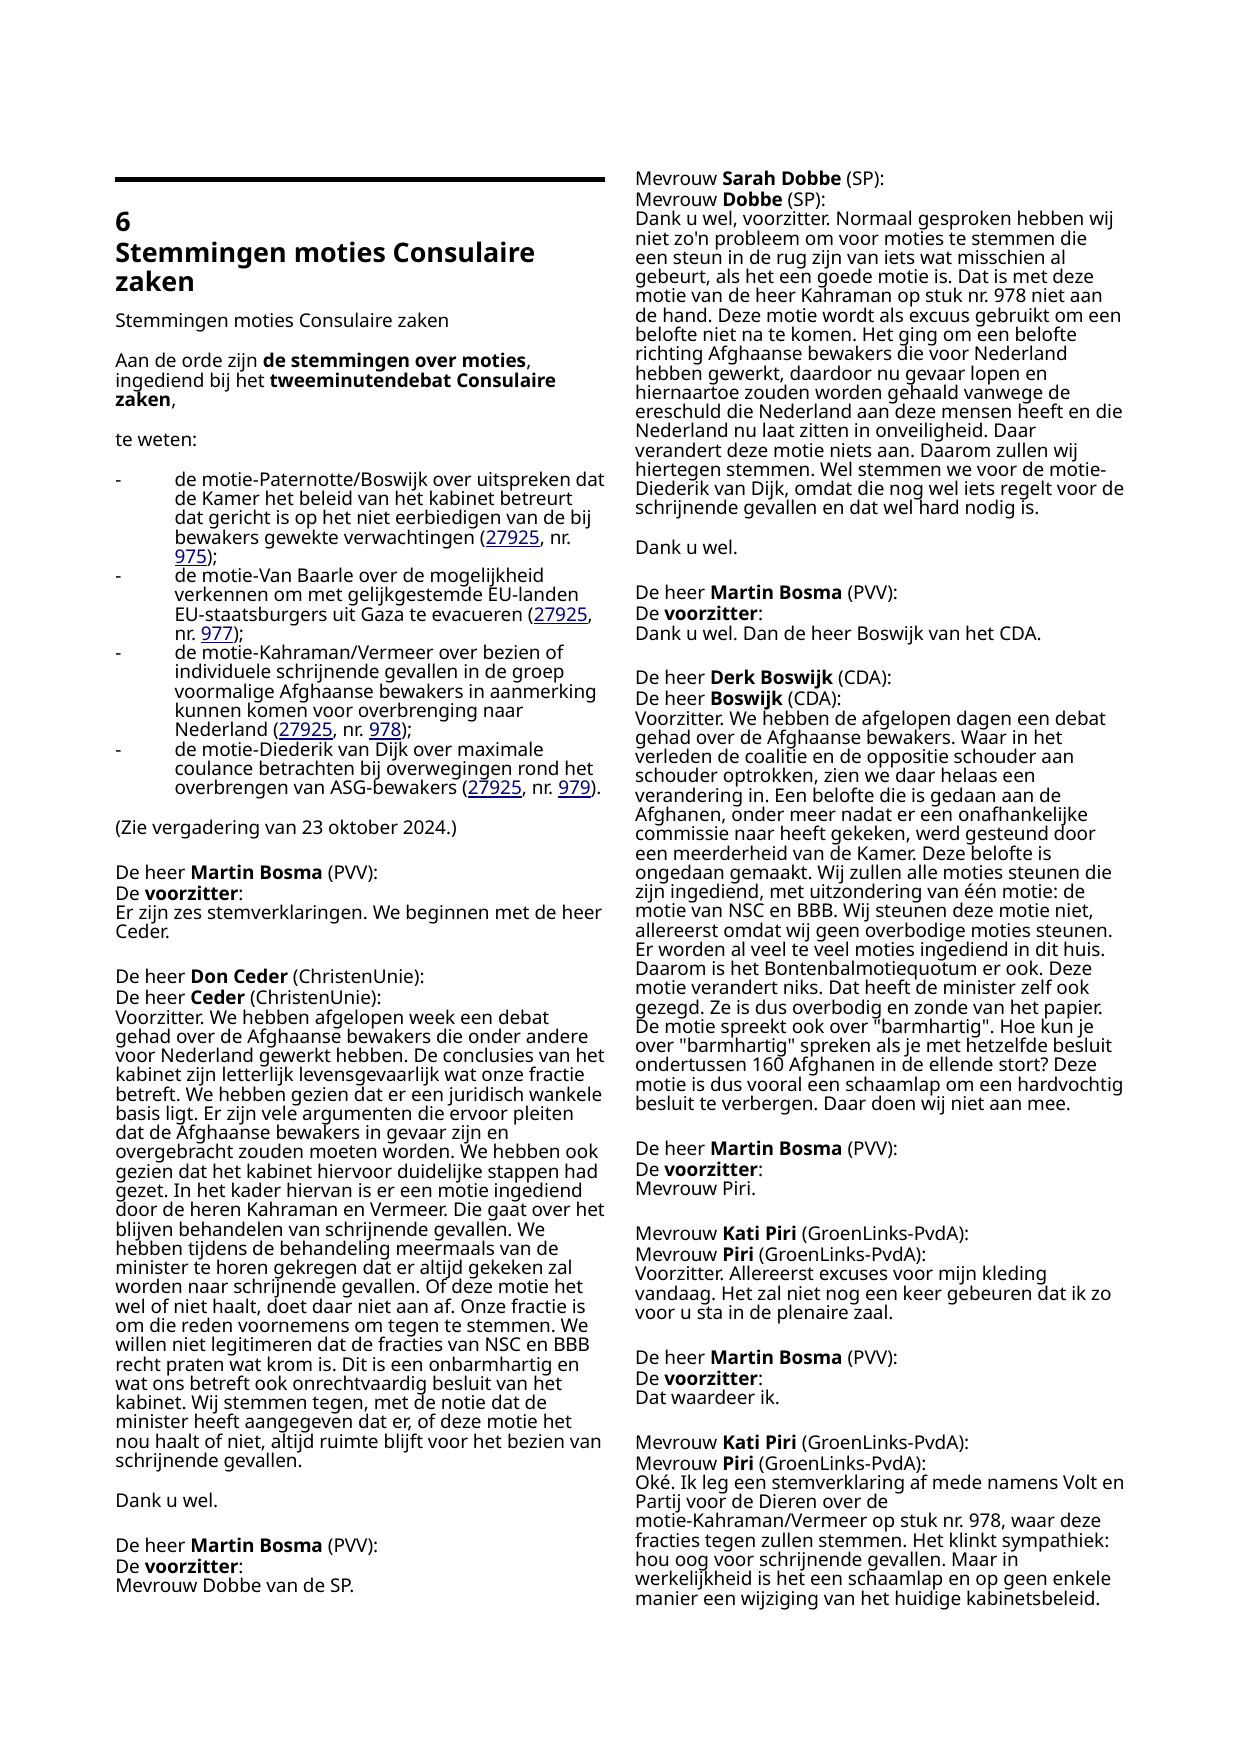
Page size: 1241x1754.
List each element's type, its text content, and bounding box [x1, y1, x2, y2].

text te weten: [115, 431, 605, 450]
list de motie-Kahraman/Vermeer over bezien of individuele schrijnende gevallen in de groep voormalige Afghaanse bewakers in aanmerking kunnen komen voor overbrenging naar Nederland (27925, nr. 978); [115, 644, 605, 741]
text De heer Ceder (ChristenUnie): [115, 989, 605, 1009]
list de motie-Van Baarle over de mogelijkheid verkennen om met gelijkgestemde EU-landen EU-staatsburgers uit Gaza te evacueren (27925, nr. 977); [115, 567, 605, 644]
text De heer Boswijk (CDA): [635, 690, 1125, 709]
text Dank u wel. [115, 1492, 605, 1511]
text Voorzitter. Allereerst excuses voor mijn kleding vandaag. Het zal niet nog een keer gebeuren dat ik zo voor u sta in de plenaire zaal. [635, 1265, 1125, 1323]
text Mevrouw Piri. [635, 1180, 1125, 1199]
text 6 [115, 203, 605, 239]
text Dank u wel, voorzitter. Normaal gesproken hebben wij niet zo'n probleem om voor moties te stemmen die een steun in de rug zijn van iets wat misschien al gebeurt, als het een goede motie is. Dat is met deze motie van de heer Kahraman op stuk nr. 978 niet aan de hand. Deze motie wordt als excuus gebruikt om een belofte niet na te komen. Het ging om een belofte richting Afghaanse bewakers die voor Nederland hebben gewerkt, daardoor nu gevaar lopen en hiernaartoe zouden worden gehaald vanwege de ereschuld die Nederland aan deze mensen heeft en die Nederland nu laat zitten in onveiligheid. Daar verandert deze motie niets aan. Daarom zullen wij hiertegen stemmen. Wel stemmen we voor de motie-Diederik van Dijk, omdat die nog wel iets regelt voor de schrijnende gevallen en dat wel hard nodig is. [635, 210, 1125, 519]
text (Zie vergadering van 23 oktober 2024.) [115, 819, 605, 838]
text De heer Martin Bosma (PVV): [115, 859, 605, 885]
text De heer Don Ceder (ChristenUnie): [115, 964, 605, 989]
text De voorzitter: [635, 1369, 1125, 1389]
text De heer Martin Bosma (PVV): [635, 1344, 1125, 1369]
text Dat waardeer ik. [635, 1389, 1125, 1408]
text Mevrouw Dobbe (SP): [635, 191, 1125, 210]
text Er zijn zes stemverklaringen. We beginnen met de heer Ceder. [115, 904, 605, 943]
list de motie-Diederik van Dijk over maximale coulance betrachten bij overwegingen rond het overbrengen van ASG-bewakers (27925, nr. 979). [115, 741, 605, 798]
text Mevrouw Kati Piri (GroenLinks-PvdA): [635, 1220, 1125, 1246]
list de motie-Paternotte/Boswijk over uitspreken dat de Kamer het beleid van het kabinet betreurt dat gericht is op het niet eerbiedigen van de bij bewakers gewekte verwachtingen (27925, nr. 975); [115, 471, 605, 567]
text Mevrouw Sarah Dobbe (SP): [635, 165, 1125, 191]
text Dank u wel. [635, 539, 1125, 559]
text Mevrouw Dobbe van de SP. [115, 1577, 605, 1596]
text De heer Martin Bosma (PVV): [115, 1532, 605, 1558]
text De voorzitter: [635, 1161, 1125, 1180]
text De voorzitter: [115, 1558, 605, 1577]
text De heer Derk Boswijk (CDA): [635, 664, 1125, 690]
text Mevrouw Piri (GroenLinks-PvdA): [635, 1246, 1125, 1265]
text De heer Martin Bosma (PVV): [635, 1135, 1125, 1161]
text Voorzitter. We hebben afgelopen week een debat gehad over de Afghaanse bewakers die onder andere voor Nederland gewerkt hebben. De conclusies van het kabinet zijn letterlijk levensgevaarlijk wat onze fractie betreft. We hebben gezien dat er een juridisch wankele basis ligt. Er zijn vele argumenten die ervoor pleiten dat de Afghaanse bewakers in gevaar zijn en overgebracht zouden moeten worden. We hebben ook gezien dat het kabinet hiervoor duidelijke stappen had gezet. In het kader hiervan is er een motie ingediend door de heren Kahraman en Vermeer. Die gaat over het blijven behandelen van schrijnende gevallen. We hebben tijdens de behandeling meermaals van de minister te horen gekregen dat er altijd gekeken zal worden naar schrijnende gevallen. Of deze motie het wel of niet haalt, doet daar niet aan af. Onze fractie is om die reden voornemens om tegen te stemmen. We willen niet legitimeren dat de fracties van NSC en BBB recht praten wat krom is. Dit is een onbarmhartig en wat ons betreft ook onrechtvaardig besluit van het kabinet. Wij stemmen tegen, met de notie dat de minister heeft aangegeven dat er, of deze motie het nou haalt of niet, altijd ruimte blijft voor het bezien van schrijnende gevallen. [115, 1009, 605, 1471]
text Dank u wel. Dan de heer Boswijk van het CDA. [635, 624, 1125, 644]
text De voorzitter: [635, 605, 1125, 624]
text Stemmingen moties Consulaire zaken [115, 239, 605, 312]
text De voorzitter: [115, 885, 605, 904]
text Aan de orde zijn de stemmingen over moties, ingediend bij het tweeminutendebat Consulaire zaken, [115, 352, 605, 410]
text Mevrouw Piri (GroenLinks-PvdA): [635, 1455, 1125, 1474]
text Stemmingen moties Consulaire zaken [115, 312, 605, 332]
text Voorzitter. We hebben de afgelopen dagen een debat gehad over de Afghaanse bewakers. Waar in het verleden de coalitie en de oppositie schouder aan schouder optrokken, zien we daar helaas een verandering in. Een belofte die is gedaan aan de Afghanen, onder meer nadat er een onafhankelijke commissie naar heeft gekeken, werd gesteund door een meerderheid van de Kamer. Deze belofte is ongedaan gemaakt. Wij zullen alle moties steunen die zijn ingediend, met uitzondering van één motie: de motie van NSC en BBB. Wij steunen deze motie niet, allereerst omdat wij geen overbodige moties steunen. Er worden al veel te veel moties ingediend in dit huis. Daarom is het Bontenbalmotiequotum er ook. Deze motie verandert niks. Dat heeft de minister zelf ook gezegd. Ze is dus overbodig en zonde van het papier. De motie spreekt ook over "barmhartig". Hoe kun je over "barmhartig" spreken als je met hetzelfde besluit ondertussen 160 Afghanen in de ellende stort? Deze motie is dus vooral een schaamlap om een hardvochtig besluit te verbergen. Daar doen wij niet aan mee. [635, 709, 1125, 1114]
text Oké. Ik leg een stemverklaring af mede namens Volt en Partij voor de Dieren over de motie-Kahraman/Vermeer op stuk nr. 978, waar deze fracties tegen zullen stemmen. Het klinkt sympathiek: hou oog voor schrijnende gevallen. Maar in werkelijkheid is het een schaamlap en op geen enkele manier een wijziging van het huidige kabinetsbeleid. [635, 1474, 1125, 1609]
text De heer Martin Bosma (PVV): [635, 579, 1125, 605]
text Mevrouw Kati Piri (GroenLinks-PvdA): [635, 1429, 1125, 1455]
